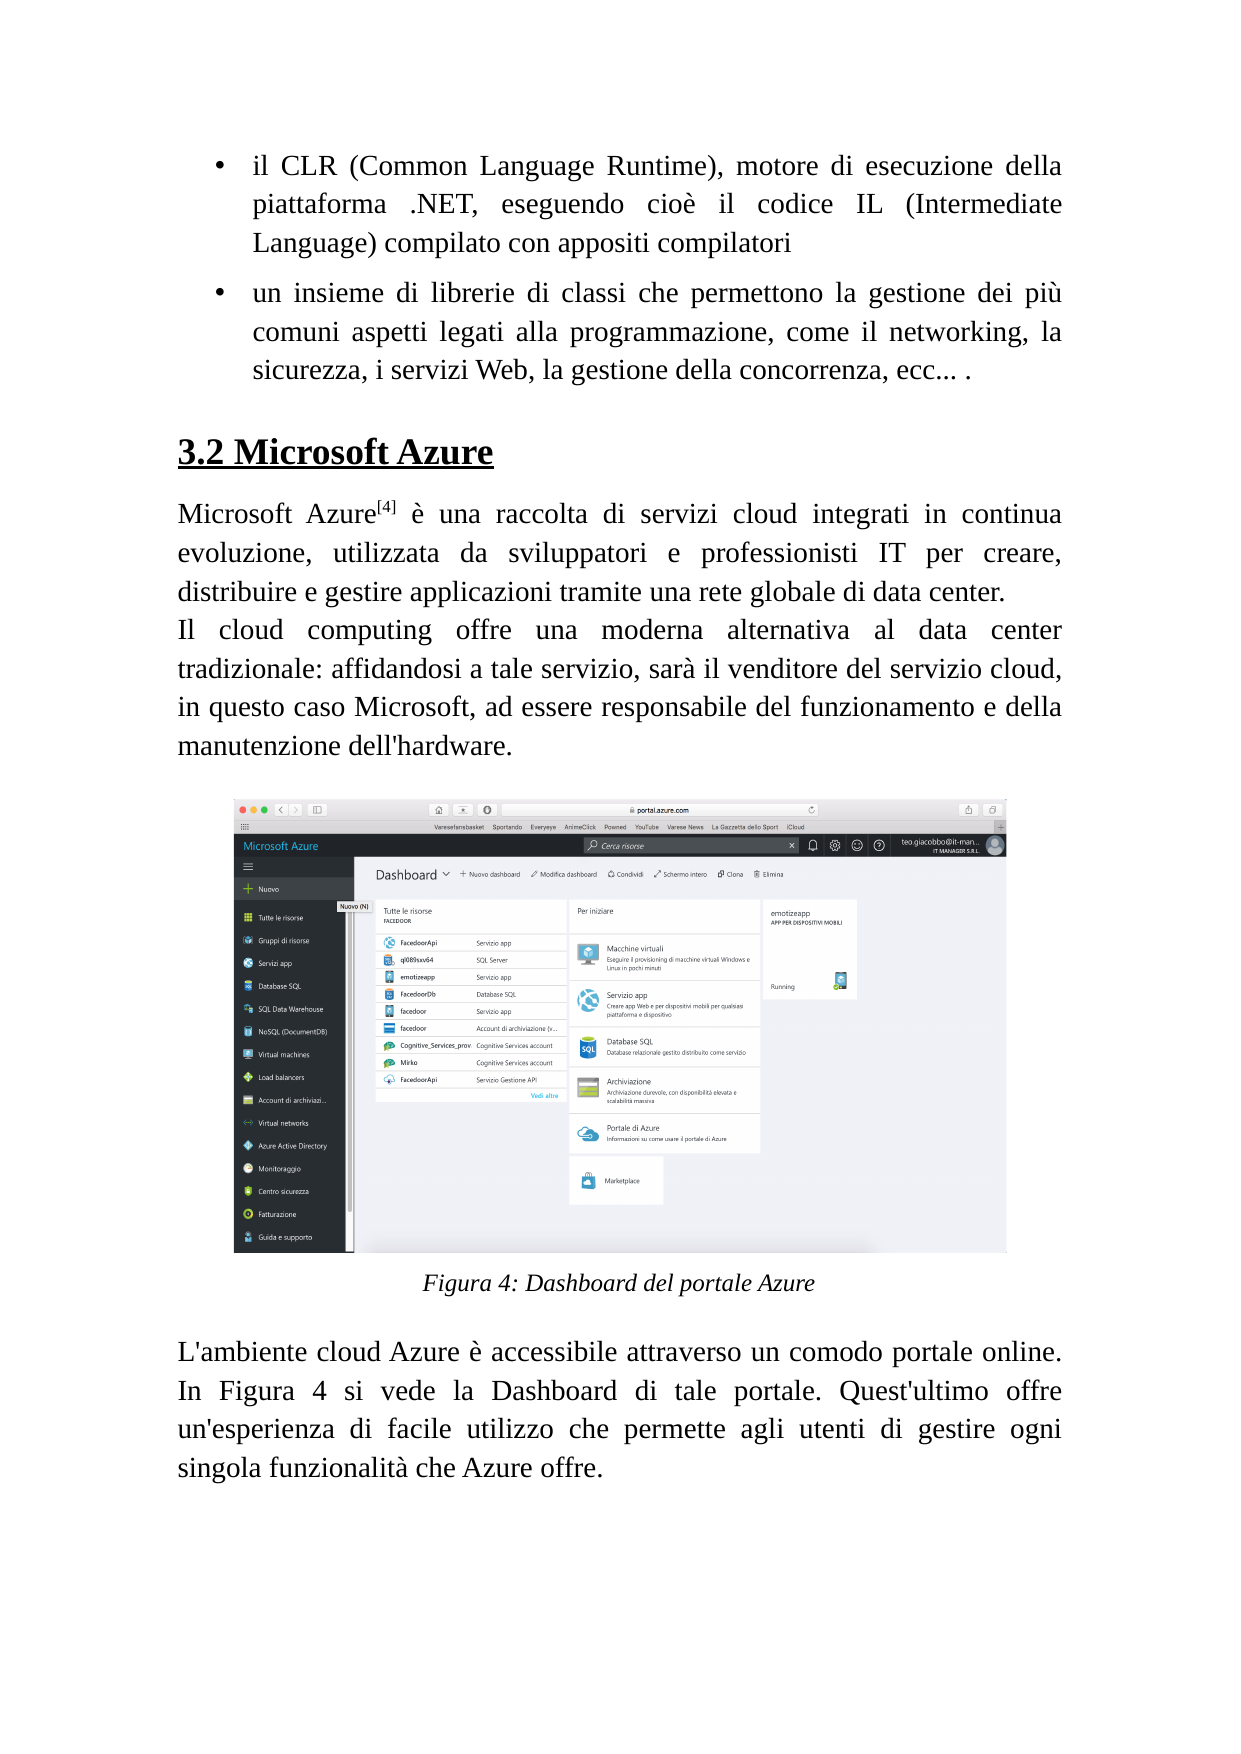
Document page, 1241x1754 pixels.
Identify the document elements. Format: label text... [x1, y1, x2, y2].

text Figura 4: Dashboard del portale Azure [177, 1268, 1063, 1297]
list un insieme di librerie di classi che permettono la gestione dei più comuni aspetti legati alla programmazione, come il networking, la sicurezza, i servizi Web, la gestione della concorrenza, ecc... . [215, 275, 1063, 386]
text 3.2 Microsoft Azure [177, 429, 1063, 472]
picture [233, 799, 1007, 1253]
text Microsoft Azure[4] è una raccolta di servizi cloud integrati in continua evoluzione, utilizzata da sviluppatori e professionisti IT per creare, distribuire e gestire applicazioni tramite una rete globale di data center. [177, 497, 1063, 607]
text L'ambiente cloud Azure è accessibile attraverso un comodo portale online. In Figura 4 si vede la Dashboard di tale portale. Quest'ultimo offre un'esperienza di facile utilizzo che permette agli utenti di gestire ogni singola funzionalità che Azure offre. [177, 1334, 1063, 1483]
list il CLR (Common Language Runtime), motore di esecuzione della piattaforma .NET, eseguendo cioè il codice IL (Intermediate Language) compilato con appositi compilatori [215, 148, 1063, 258]
text Il cloud computing offre una moderna alternativa al data center tradizionale: affidandosi a tale servizio, sarà il venditore del servizio cloud, in questo caso Microsoft, ad essere responsabile del funzionamento e della manutenzione dell'hardware. [177, 612, 1063, 761]
